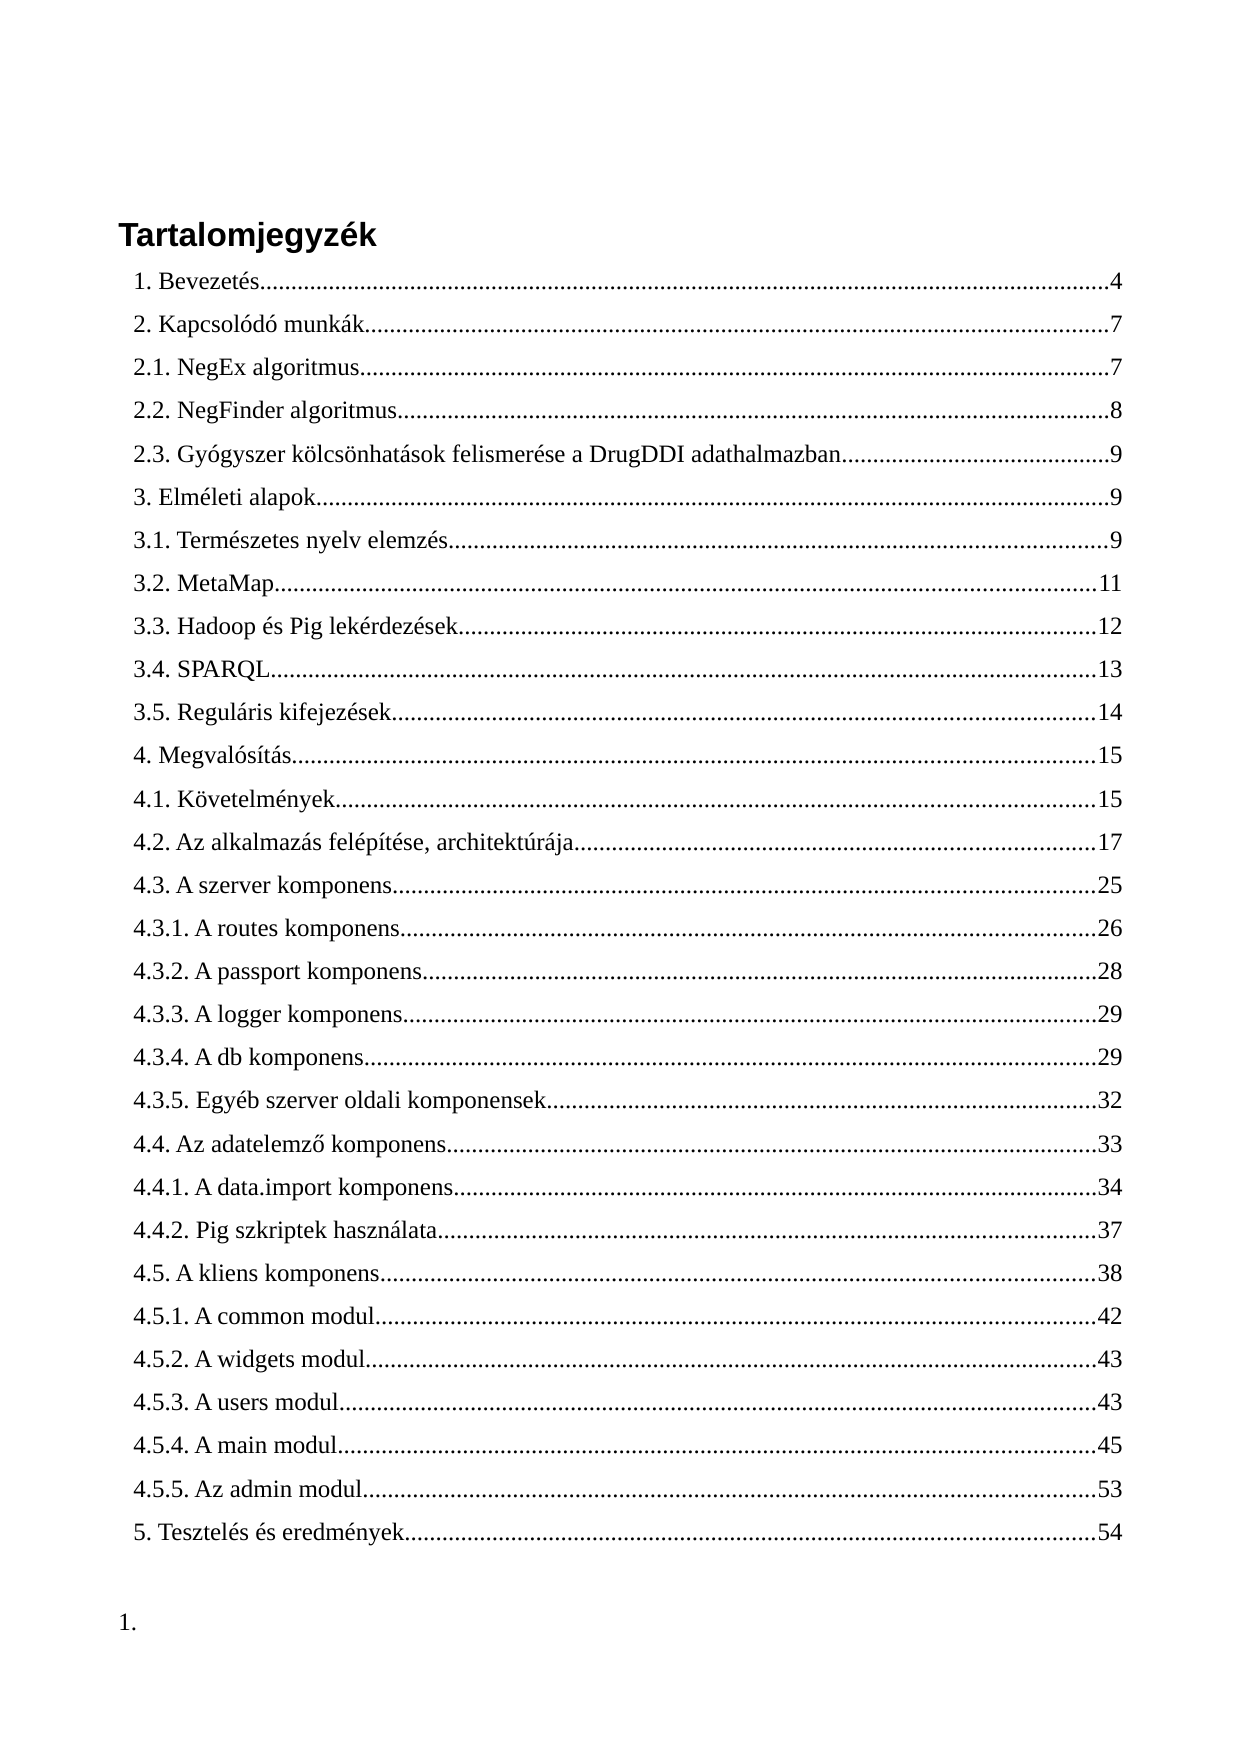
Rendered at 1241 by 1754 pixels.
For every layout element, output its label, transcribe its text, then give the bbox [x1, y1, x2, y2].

text 4.5.2. A widgets modul 43 [133, 1344, 1122, 1373]
text 4.4.2. Pig szkriptek használata 37 [133, 1215, 1122, 1244]
text 2.3. Gyógyszer kölcsönhatások felismerése a DrugDDI adathalmazban 9 [133, 439, 1122, 467]
text 4.3.1. A routes komponens 26 [133, 913, 1122, 942]
text 4.1. Követelmények 15 [133, 784, 1122, 812]
subtitle Tartalomjegyzék [118, 215, 1122, 254]
text 4.5.1. A common modul 42 [133, 1301, 1122, 1330]
text 4.4.1. A data.import komponens 34 [133, 1172, 1122, 1201]
text 4.3. A szerver komponens 25 [133, 870, 1122, 899]
text 4.2. Az alkalmazás felépítése, architektúrája 17 [133, 827, 1122, 856]
text 4.3.3. A logger komponens 29 [133, 999, 1122, 1028]
text 3.5. Reguláris kifejezések 14 [133, 697, 1122, 726]
text 4.5.5. Az admin modul 53 [133, 1474, 1122, 1502]
text 4.5. A kliens komponens 38 [133, 1258, 1122, 1287]
text 4.3.2. A passport komponens 28 [133, 956, 1122, 985]
text 2.1. NegEx algoritmus 7 [133, 352, 1122, 381]
text 3.2. MetaMap 11 [133, 568, 1122, 597]
text 4.4. Az adatelemző komponens 33 [133, 1129, 1122, 1157]
text 5. Tesztelés és eredmények 54 [133, 1517, 1122, 1546]
text 3.3. Hadoop és Pig lekérdezések 12 [133, 611, 1122, 640]
text 3.4. SPARQL 13 [133, 654, 1122, 683]
text 3. Elméleti alapok 9 [133, 482, 1122, 511]
text 1. Bevezetés 4 [133, 266, 1122, 295]
text 4.5.3. A users modul 43 [133, 1387, 1122, 1416]
text 4. Megvalósítás 15 [133, 741, 1122, 769]
text 4.3.4. A db komponens 29 [133, 1042, 1122, 1071]
text 2. Kapcsolódó munkák 7 [133, 309, 1122, 338]
text 3.1. Természetes nyelv elemzés 9 [133, 525, 1122, 554]
text 4.3.5. Egyéb szerver oldali komponensek 32 [133, 1086, 1122, 1114]
text 4.5.4. A main modul 45 [133, 1431, 1122, 1459]
text 2.2. NegFinder algoritmus 8 [133, 396, 1122, 424]
